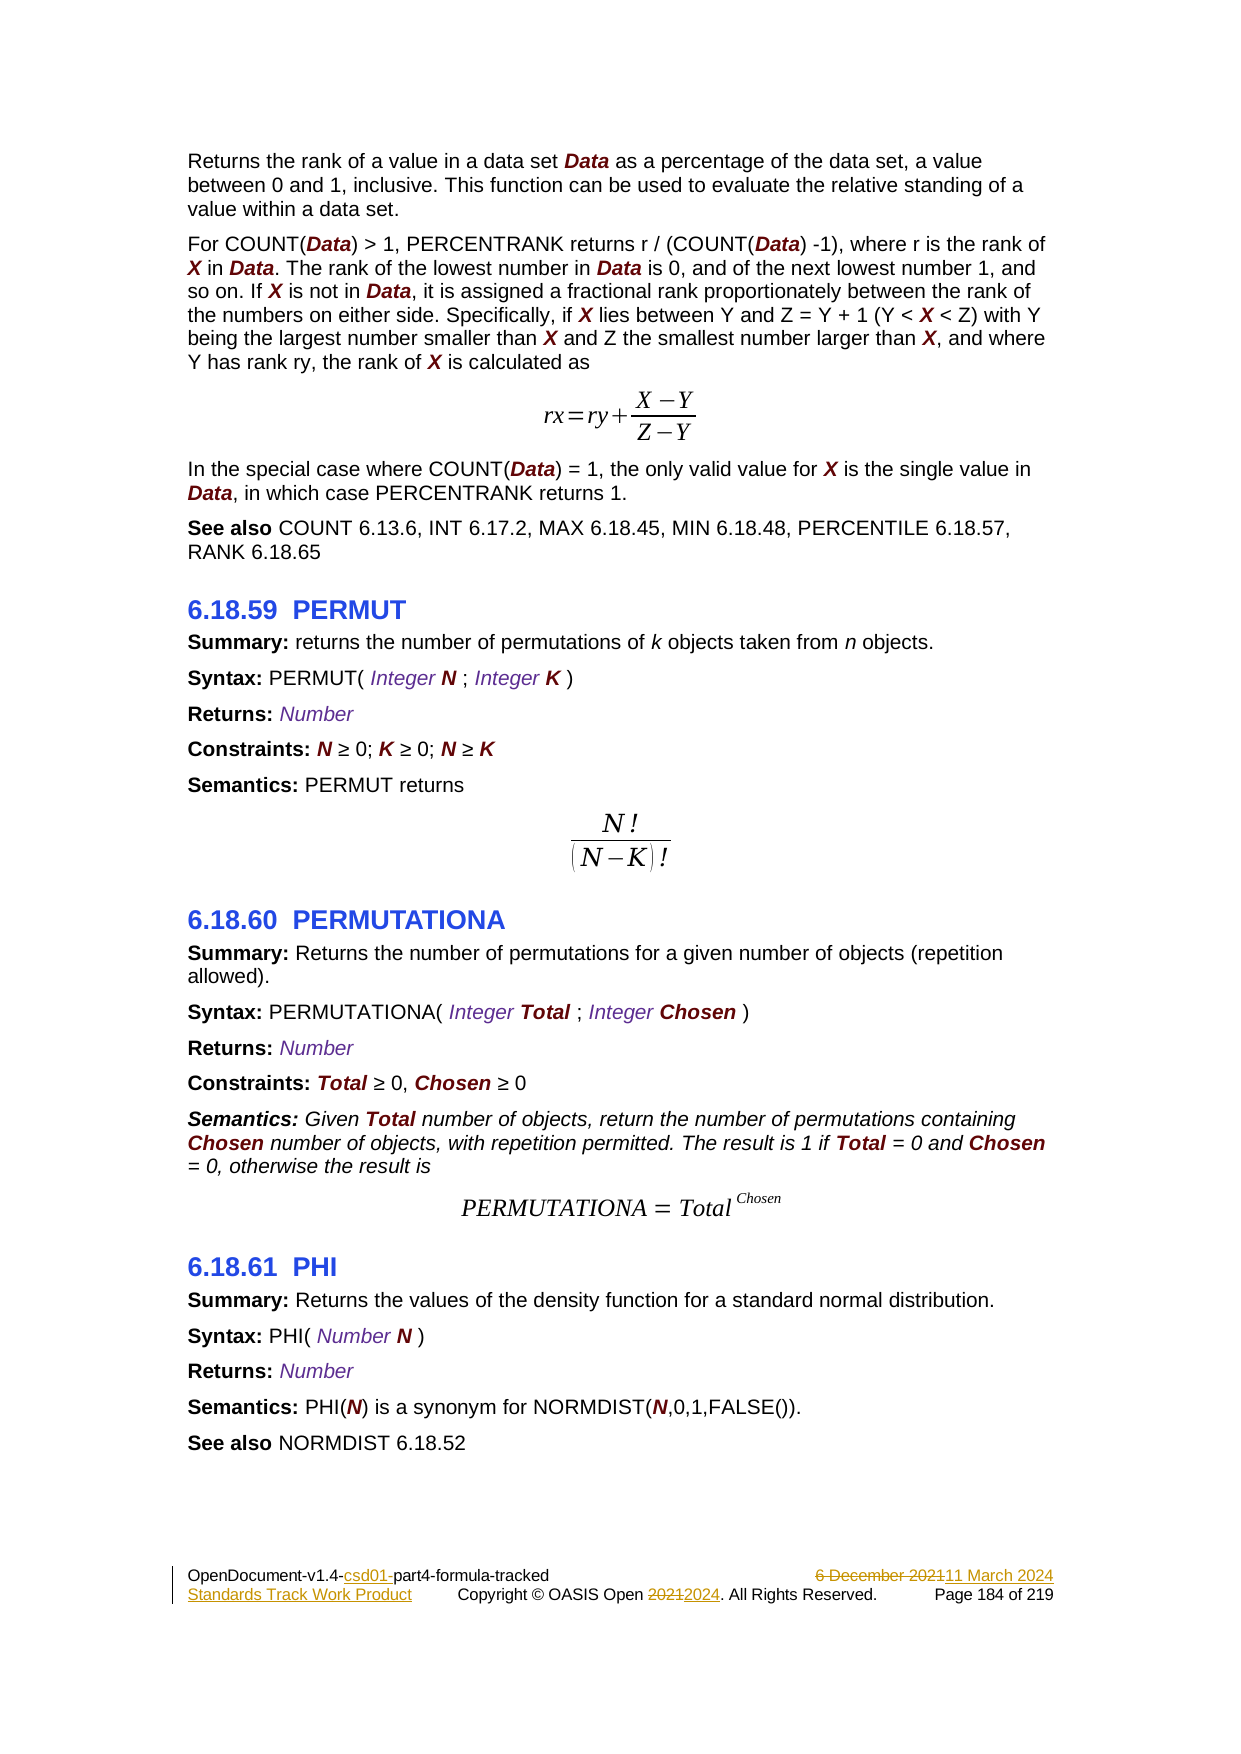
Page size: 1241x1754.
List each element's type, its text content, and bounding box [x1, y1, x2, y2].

text Returns the rank of a value in a data set Data as a percentage of the data set, a value between 0 and 1, inclusive. This function can be used to evaluate the relative standing of a value within a data set. [187, 150, 1053, 221]
text For COUNT(Data) > 1, PERCENTRANK returns r / (COUNT(Data) -1), where r is the rank of X in Data. The rank of the lowest number in Data is 0, and of the next lowest number 1, and so on. If X is not in Data, it is assigned a fractional rank proportionately between the rank of the numbers on either side. Specifically, if X lies between Y and Z = Y + 1 (Y < X < Z) with Y being the largest number smaller than X and Z the smallest number larger than X, and where Y has rank ry, the rank of X is calculated as [187, 233, 1053, 374]
subtitle PHI [187, 1252, 1053, 1282]
text Semantics: PERMUT returns [187, 773, 1053, 797]
text Semantics: PHI(N) is a synonym for NORMDIST(N,0,1,FALSE()). [187, 1395, 1053, 1419]
text Returns: Number [187, 1360, 1053, 1383]
text Summary: Returns the values of the density function for a standard normal distribution. [187, 1288, 1053, 1312]
text Syntax: PHI( Number N ) [187, 1324, 1053, 1348]
text See also COUNT 6.13.6, INT 6.17.2, MAX 6.18.45, MIN 6.18.48, PERCENTILE 6.18.57, RANK 6.18.65 [187, 517, 1053, 564]
text Returns: Number [187, 1036, 1053, 1060]
text Syntax: PERMUT( Integer N ; Integer K ) [187, 666, 1053, 690]
text See also NORMDIST 6.18.52 [187, 1431, 1053, 1454]
text Summary: returns the number of permutations of k objects taken from n objects. [187, 631, 1053, 654]
text Semantics: Given Total number of objects, return the number of permutations containing Chosen number of objects, with repetition permitted. The result is 1 if Total = 0 and Chosen = 0, otherwise the result is [187, 1107, 1053, 1178]
text Syntax: PERMUTATIONA( Integer Total ; Integer Chosen ) [187, 1001, 1053, 1024]
text Summary: Returns the number of permutations for a given number of objects (repetition allowed). [187, 941, 1053, 988]
subtitle PERMUTATIONA [187, 905, 1053, 935]
subtitle PERMUT [187, 595, 1053, 625]
text Constraints: N ≥ 0; K ≥ 0; N ≥ K [187, 738, 1053, 761]
text Constraints: Total ≥ 0, Chosen ≥ 0 [187, 1072, 1053, 1095]
text In the special case where COUNT(Data) = 1, the only valid value for X is the single value in Data, in which case PERCENTRANK returns 1. [187, 457, 1053, 504]
text Returns: Number [187, 702, 1053, 726]
